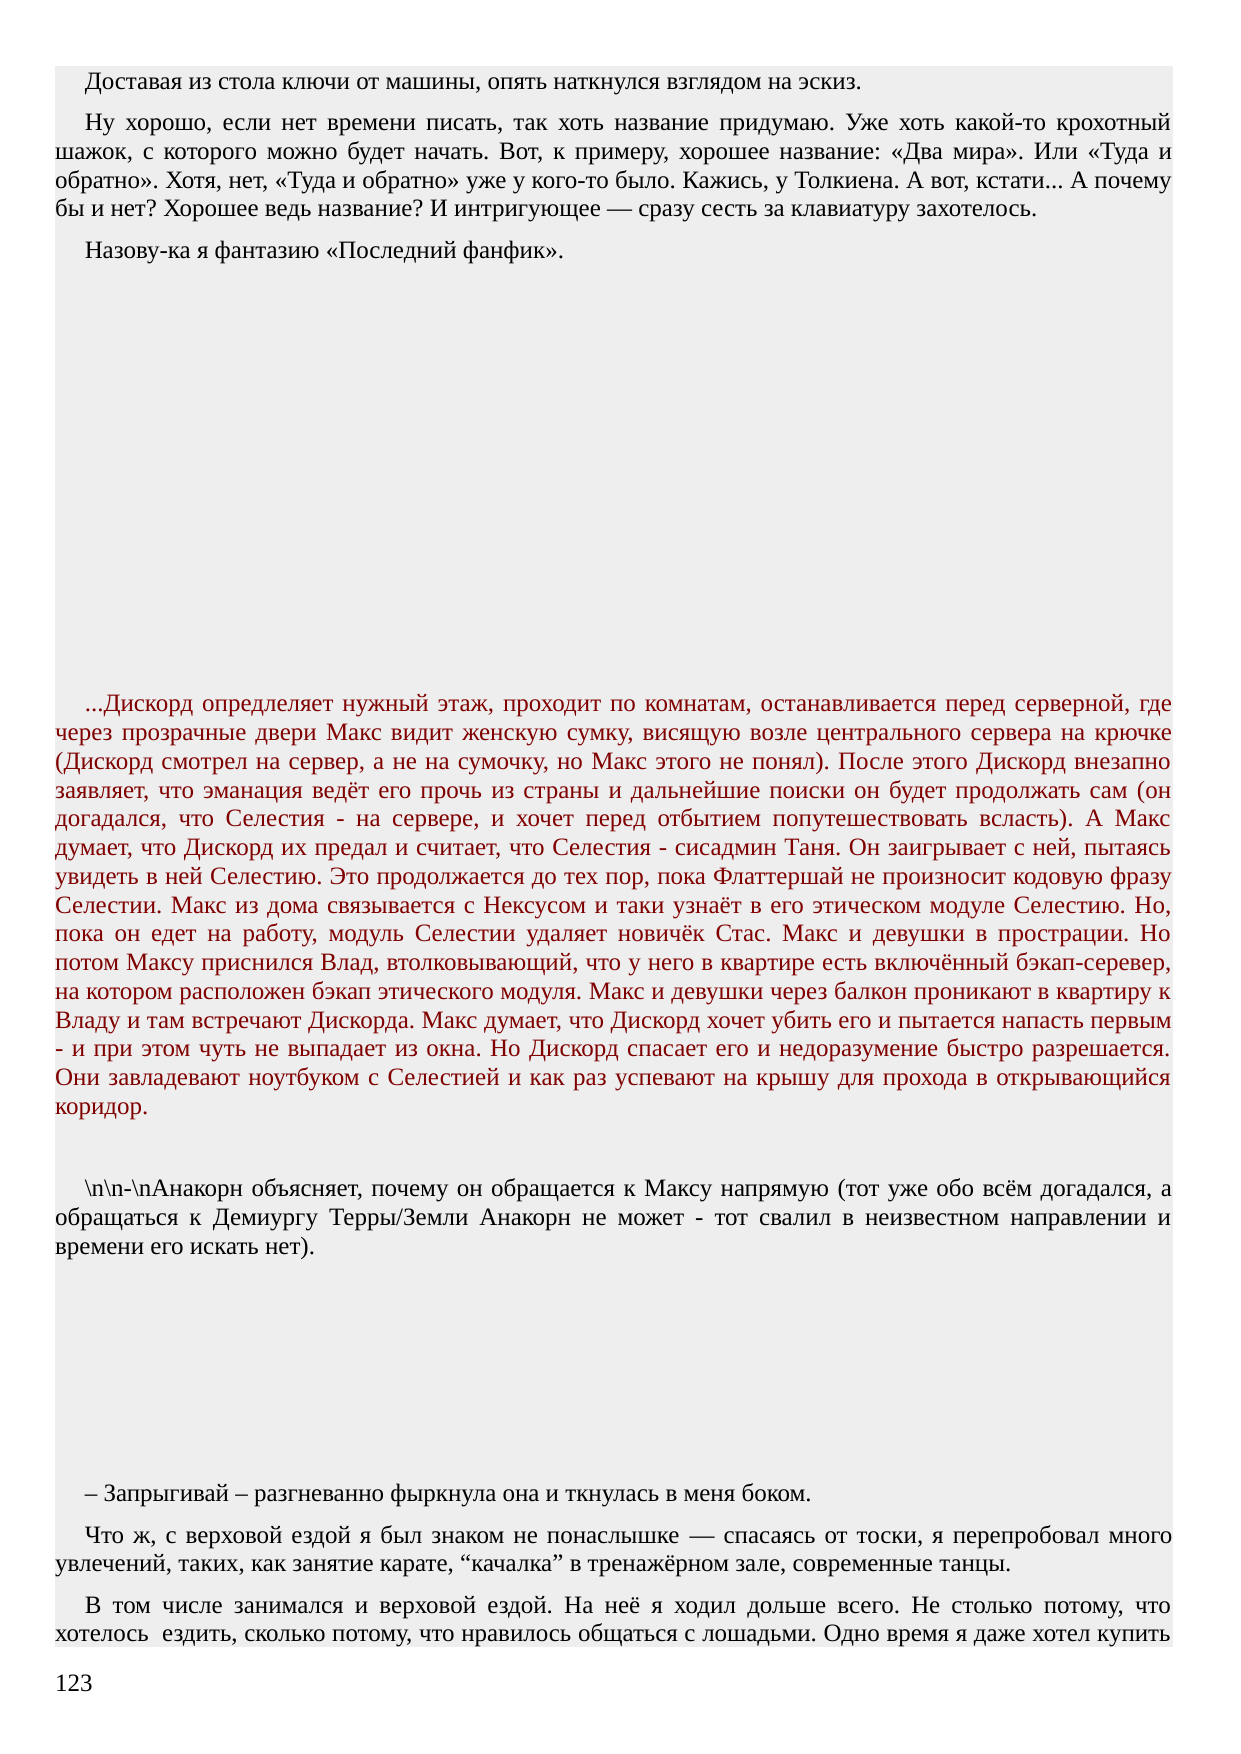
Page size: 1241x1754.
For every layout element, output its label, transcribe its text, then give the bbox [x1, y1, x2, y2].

text ...Дискорд опредлеляет нужный этаж, проходит по комнатам, останавливается перед серверной, где через прозрачные двери Макс видит женскую сумку, висящую возле центрального сервера на крючке (Дискорд смотрел на сервер, а не на сумочку, но Макс этого не понял). После этого Дискорд внезапно заявляет, что эманация ведёт его прочь из страны и дальнейшие поиски он будет продолжать сам (он догадался, что Селестия - на сервере, и хочет перед отбытием попутешествовать всласть). А Макс думает, что Дискорд их предал и считает, что Селестия - сисадмин Таня. Он заигрывает с ней, пытаясь увидеть в ней Селестию. Это продолжается до тех пор, пока Флаттершай не произносит кодовую фразу Селестии. Макс из дома связывается с Нексусом и таки узнаёт в его этическом модуле Селестию. Но, пока он едет на работу, модуль Селестии удаляет новичёк Стас. Макс и девушки в прострации. Но потом Максу приснился Влад, втолковывающий, что у него в квартире есть включённый бэкап-серевер, на котором расположен бэкап этического модуля. Макс и девушки через балкон проникают в квартиру к Владу и там встречают Дискорда. Макс думает, что Дискорд хочет убить его и пытается напасть первым - и при этом чуть не выпадает из окна. Но Дискорд спасает его и недоразумение быстро разрешается. Они завладевают ноутбуком с Селестией и как раз успевают на крышу для прохода в открывающийся коридор. [55, 688, 1173, 1120]
text Что ж, с верховой ездой я был знаком не понаслышке — спасаясь от тоски, я перепробовал много увлечений, таких, как занятие карате, “качалка” в тренажёрном зале, современные танцы. [55, 1520, 1173, 1577]
text В том числе занимался и верховой ездой. На неё я ходил дольше всего. Не столько потому, что хотелось ездить, сколько потому, что нравилось общаться с лошадьми. Одно время я даже хотел купить [55, 1590, 1173, 1647]
text \n\n-\nАнакорн объясняет, почему он обращается к Максу напрямую (тот уже обо всём догадался, а обращаться к Демиургу Терры/Земли Анакорн не может - тот свалил в неизвестном направлении и времени его искать нет). [55, 1173, 1173, 1260]
text Доставая из стола ключи от машины, опять наткнулся взглядом на эскиз. [55, 66, 1173, 95]
text – Запрыгивай – разгневанно фыркнула она и ткнулась в меня боком. [55, 1478, 1173, 1507]
text Назову-ка я фантазию «Последний фанфик». [55, 235, 1173, 263]
text Ну хорошо, если нет времени писать, так хоть название придумаю. Уже хоть какой-то крохотный шажок, с которого можно будет начать. Вот, к примеру, хорошее название: «Два мира». Или «Туда и обратно». Хотя, нет, «Туда и обратно» уже у кого-то было. Кажись, у Толкиена. А вот, кстати... А почему бы и нет? Хорошее ведь название? И интригующее — сразу сесть за клавиатуру захотелось. [55, 107, 1173, 222]
